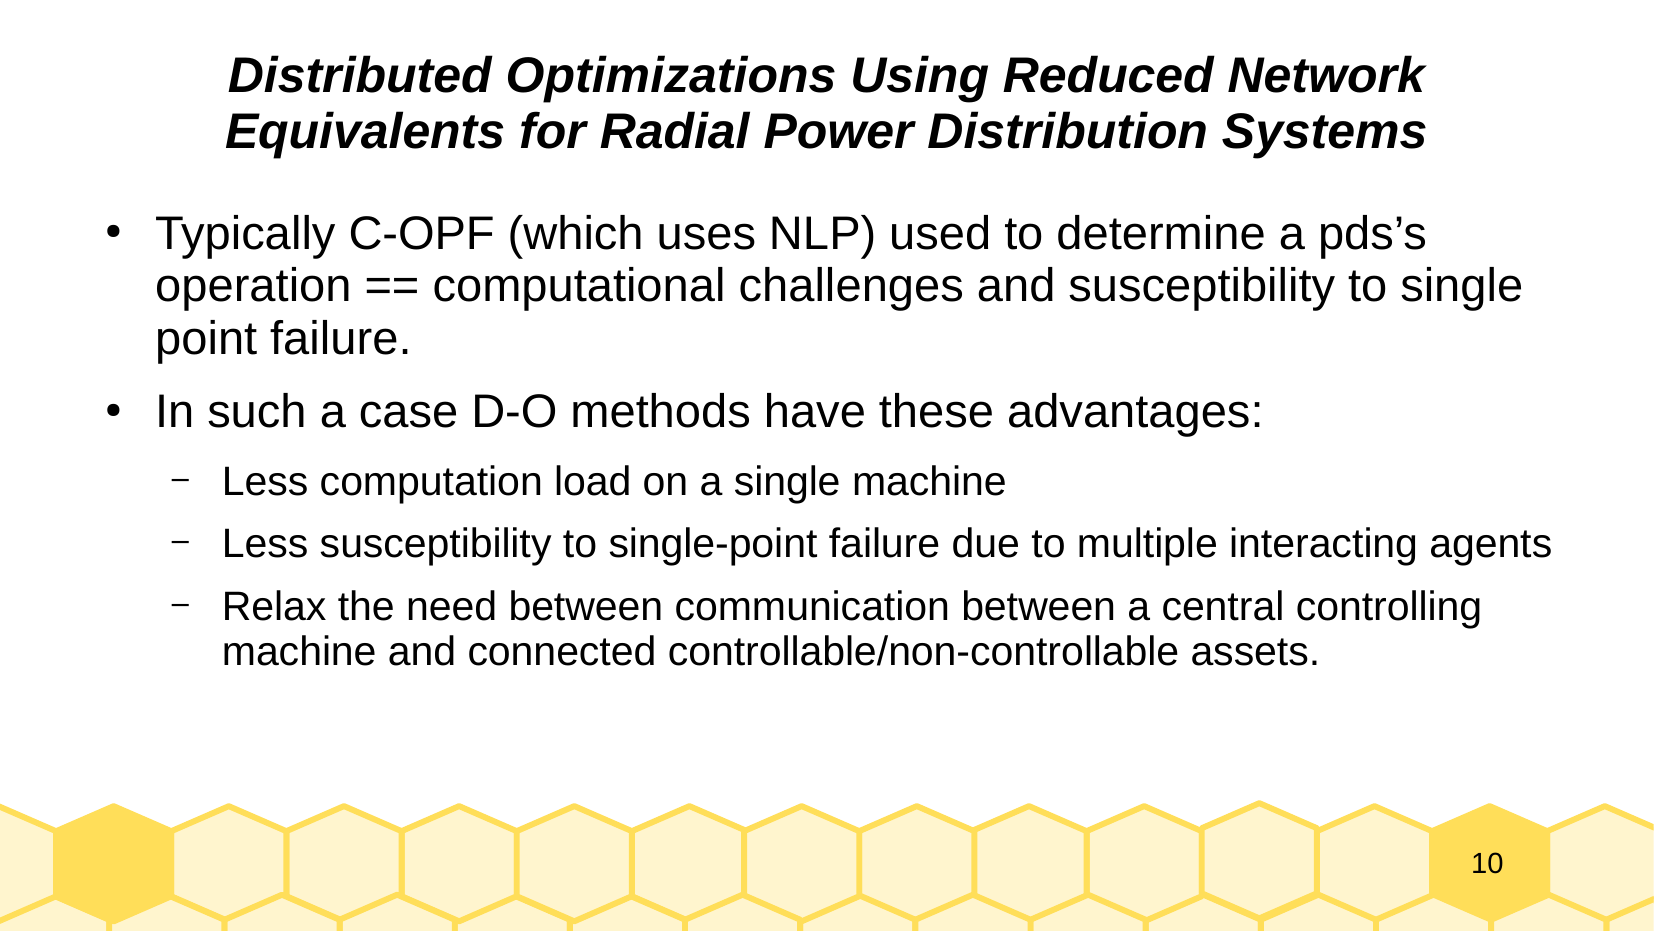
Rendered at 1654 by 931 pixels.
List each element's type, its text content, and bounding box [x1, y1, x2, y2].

title Distributed Optimizations Using Reduced Network Equivalents for Radial Power Distribution Systems [88, 29, 1565, 178]
list Typically C-OPF (which uses NLP) used to determine a pds’s operation == computational challenges and susceptibility to single point failure. In such a case D-O methods have these advantages: Less computation load on a single machine Less susceptibility to single-point failure due to multiple interacting agents Relax the need between communication between a central controlling machine and connected controllable/non-controllable assets. [88, 206, 1565, 739]
